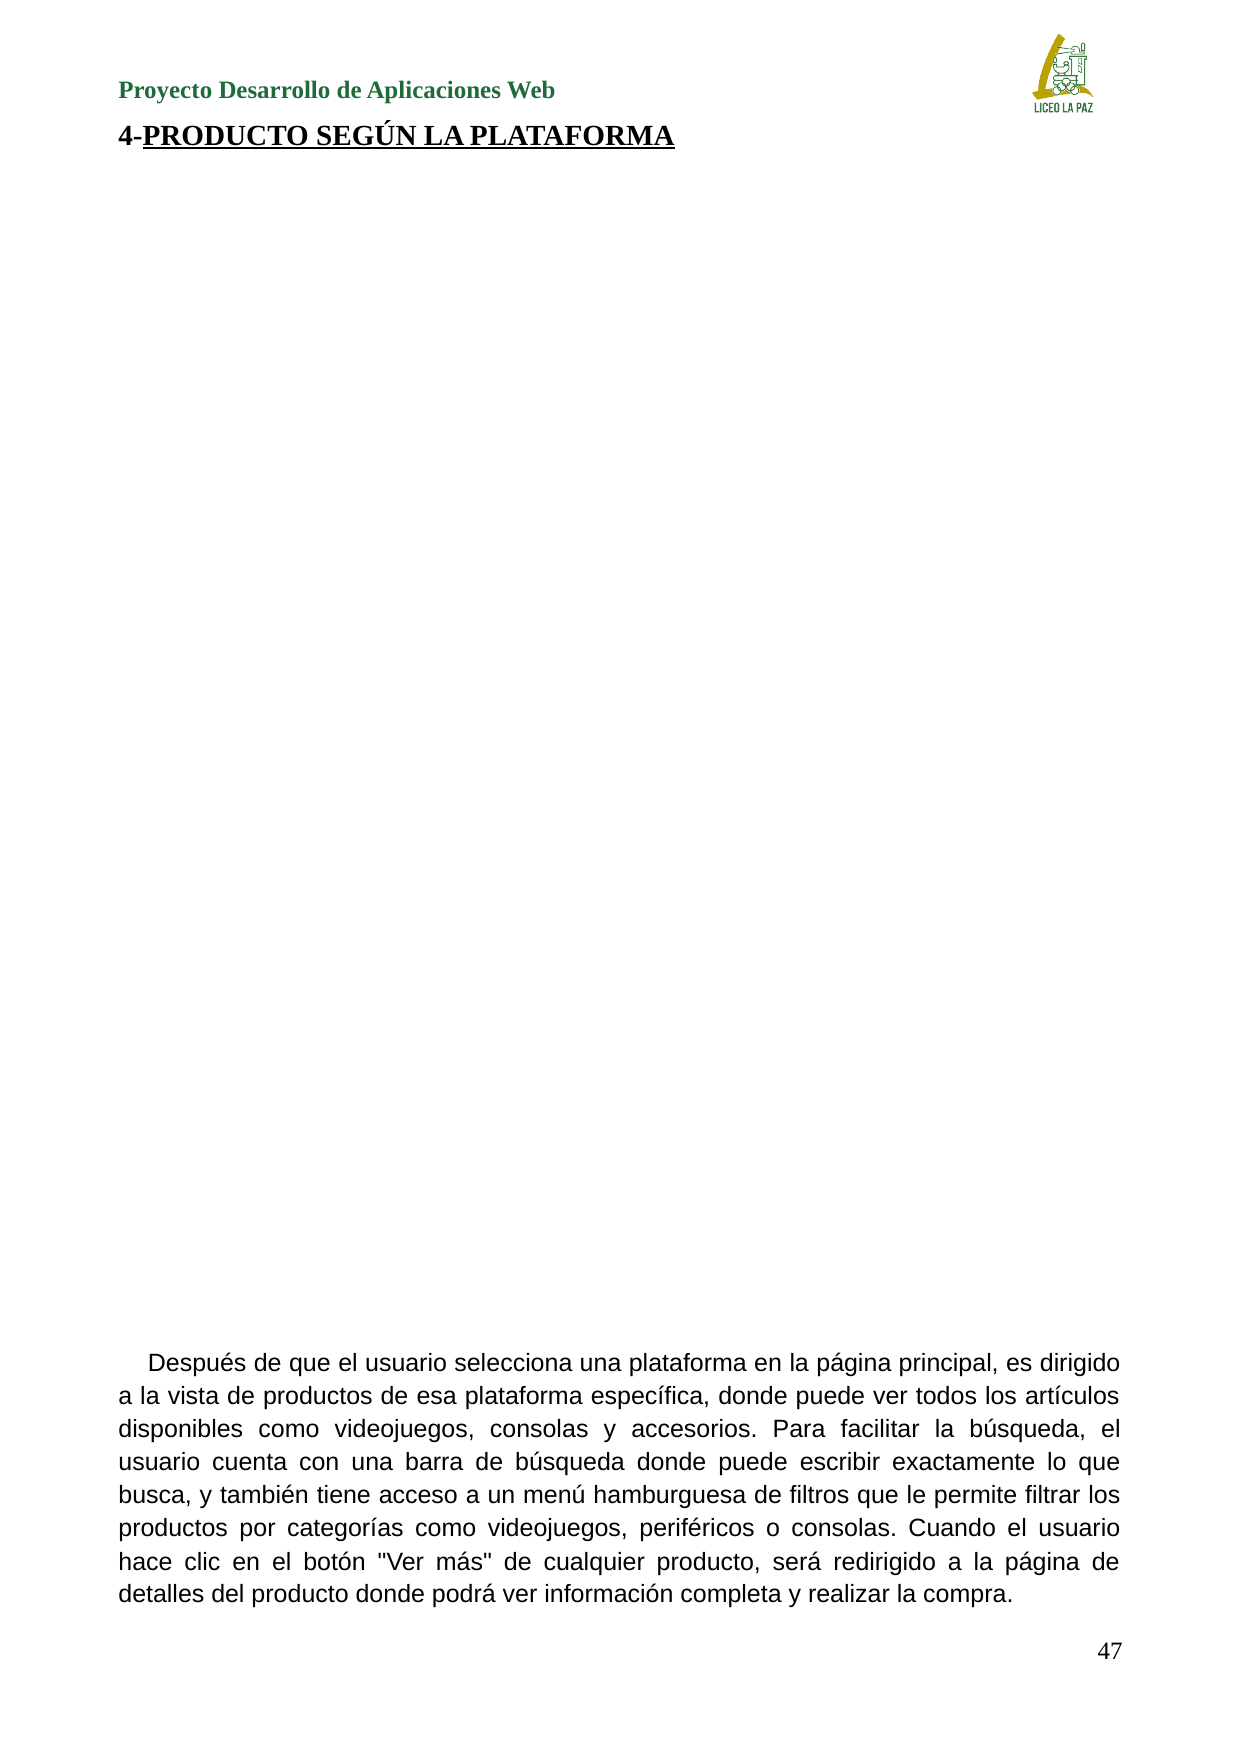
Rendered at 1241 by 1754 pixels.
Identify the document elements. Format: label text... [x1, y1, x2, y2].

subtitle 4-PRODUCTO SEGÚN LA PLATAFORMA [118, 118, 1122, 152]
picture [1025, 26, 1100, 121]
text Después de que el usuario selecciona una plataforma en la página principal, es dirigido a la vista de productos de esa plataforma específica, donde puede ver todos los artículos disponibles como videojuegos, consolas y accesorios. Para facilitar la búsqueda, el usuario cuenta con una barra de búsqueda donde puede escribir exactamente lo que busca, y también tiene acceso a un menú hamburguesa de filtros que le permite filtrar los productos por categorías como videojuegos, periféricos o consolas. Cuando el usuario hace clic en el botón "Ver más" de cualquier producto, será redirigido a la página de detalles del producto donde podrá ver información completa y realizar la compra. [118, 1348, 1122, 1608]
